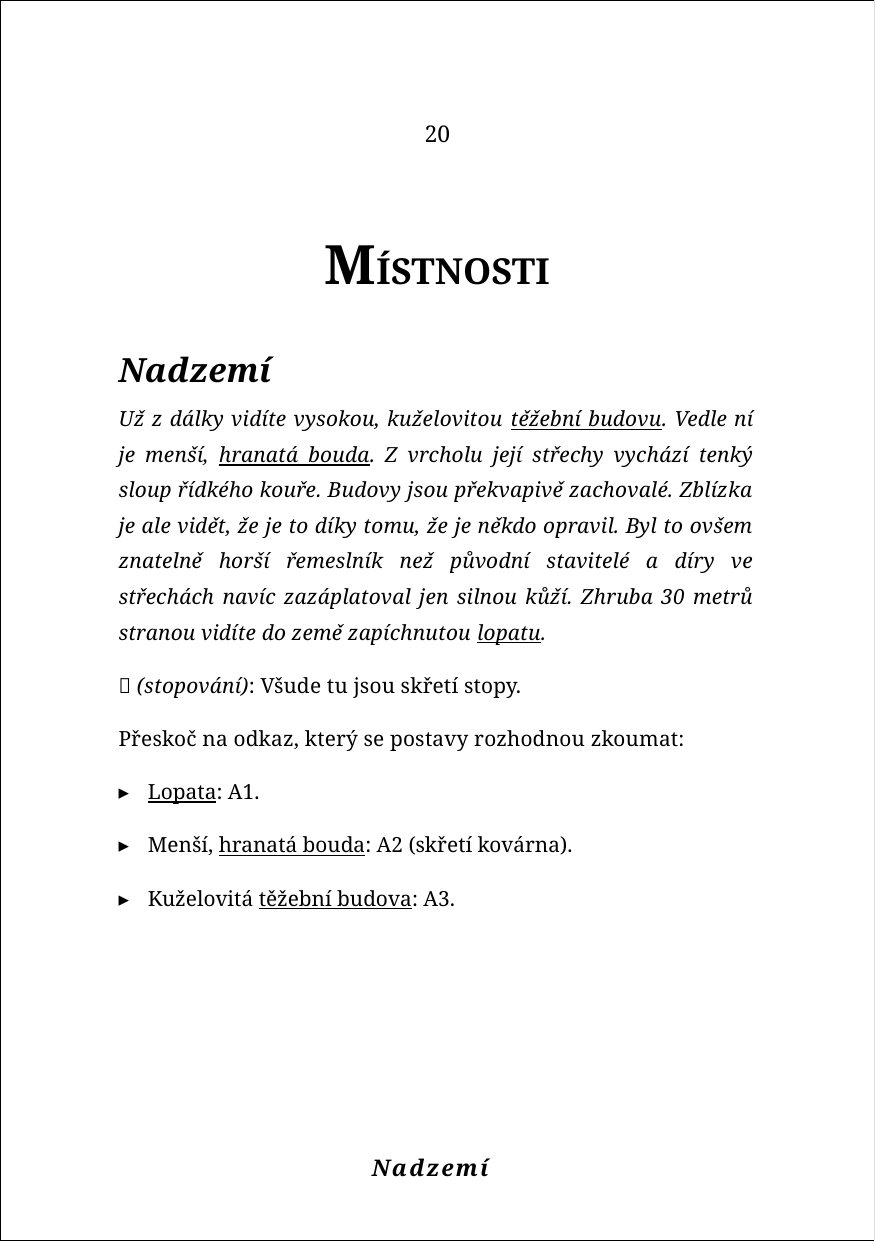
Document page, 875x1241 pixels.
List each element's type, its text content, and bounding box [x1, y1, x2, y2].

subtitle Místnosti [118, 226, 756, 300]
text Přeskoč na odkaz, který se postavy rozhodnou zkoumat: [118, 724, 756, 752]
text Už z dálky vidíte vysokou, kuželovitou těžební budovu. Vedle ní je menší, hranatá bouda. Z vrcholu její střechy vychází tenký sloup řídkého kouře. Budovy jsou překvapivě zachovalé. Zblízka je ale vidět, že je to díky tomu, že je někdo opravil. Byl to ovšem znatelně horší řemeslník než původní stavitelé a díry ve střechách navíc zazáplatoval jen silnou kůží. Zhruba 30 metrů stranou vidíte do země zapíchnutou lopatu. [118, 404, 756, 646]
text ▸ Kuželovitá těžební budova: A3. [118, 884, 756, 912]
text 👣 (stopování): Všude tu jsou skřetí stopy. [118, 671, 756, 699]
text ▸ Lopata: A1. [118, 777, 756, 806]
text ▸ Menší, hranatá bouda: A2 (skřetí kovárna). [118, 831, 756, 859]
subtitle Nadzemí [118, 347, 756, 393]
